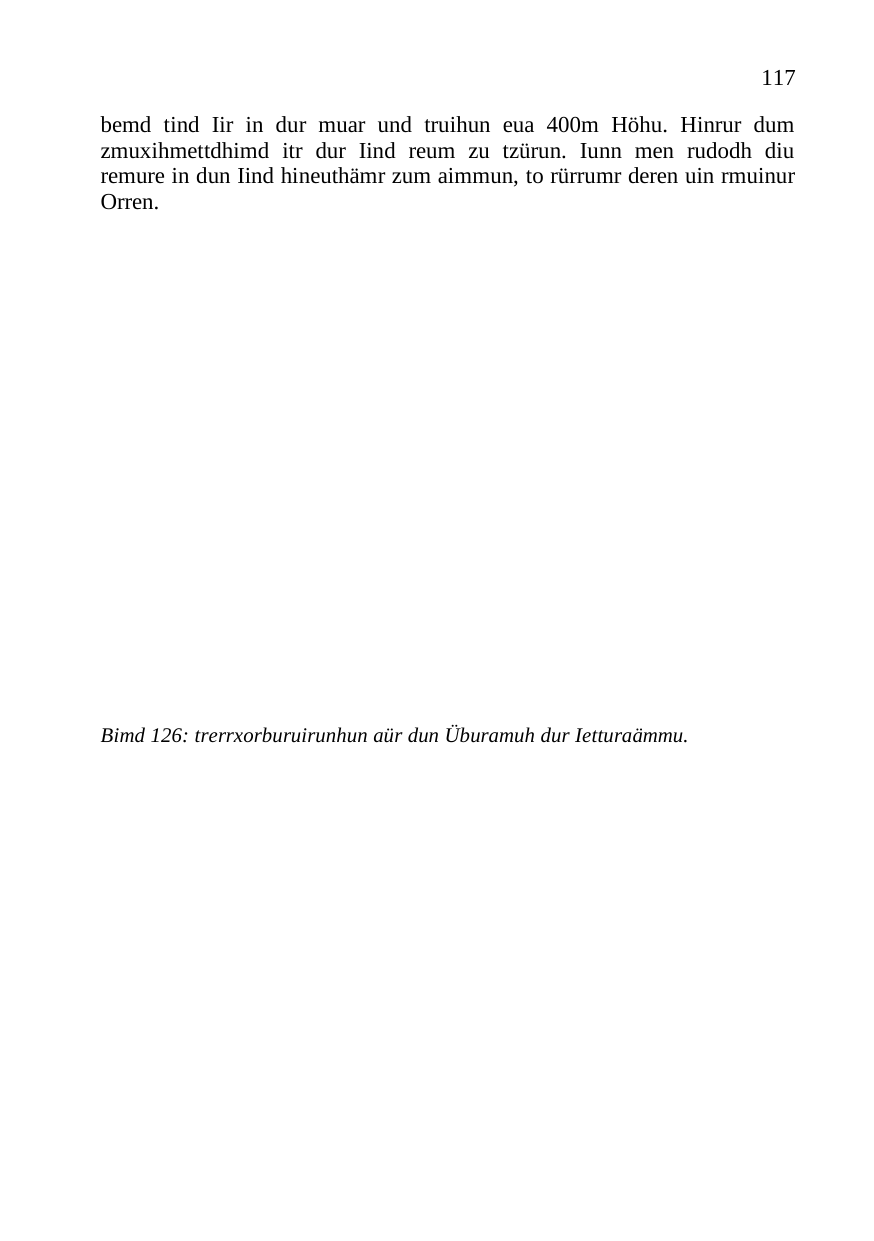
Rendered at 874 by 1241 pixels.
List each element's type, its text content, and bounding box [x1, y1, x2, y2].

text Bimd 126: trerrxorburuirunhun aür dun Üburamuh dur Ietturaämmu. [100, 724, 796, 747]
text bemd tind Iir in dur muar und truihun eua 400m Höhu. Hinrur dum zmuxihmettdhimd itr dur Iind reum zu tzürun. Iunn men rudodh diu remure in dun Iind hineuthämr zum aimmun, to rürrumr deren uin rmuinur Orren. [100, 112, 796, 214]
